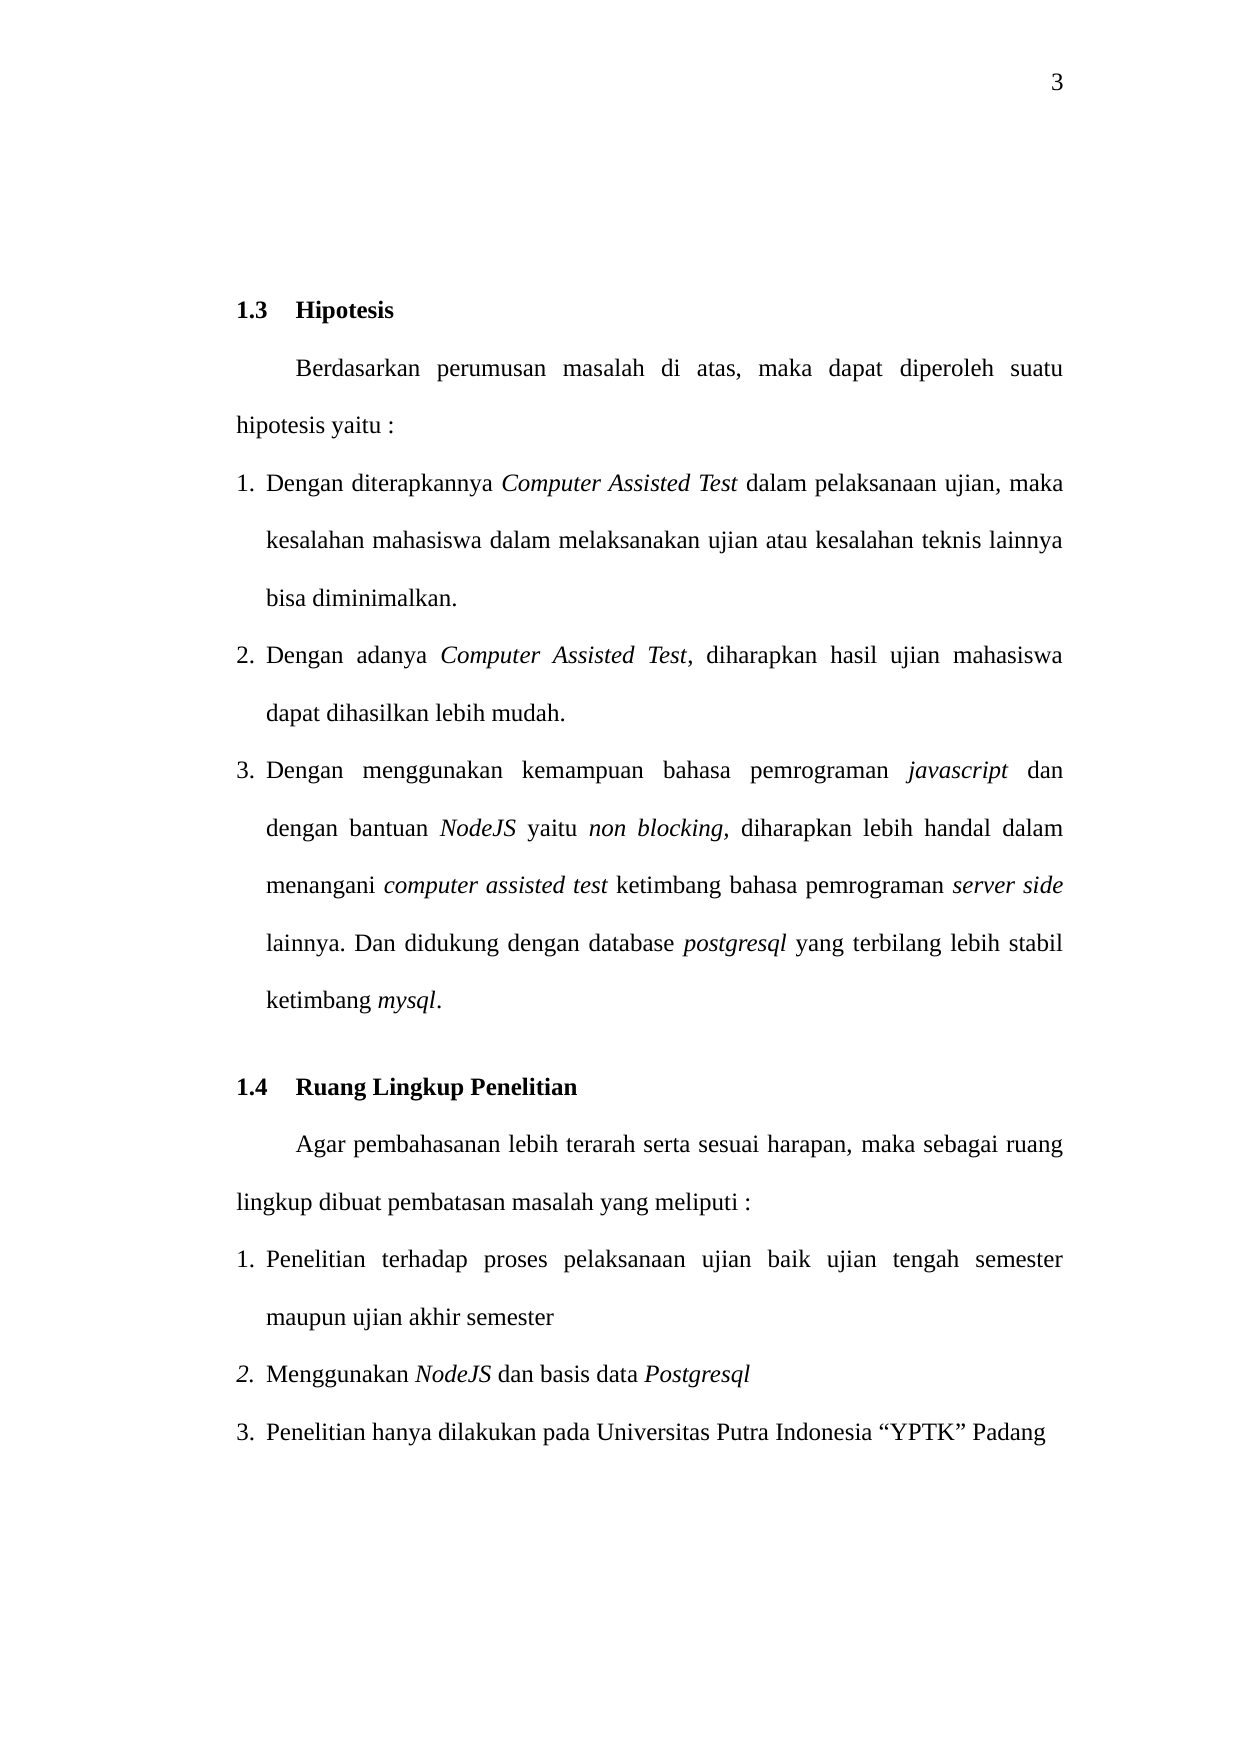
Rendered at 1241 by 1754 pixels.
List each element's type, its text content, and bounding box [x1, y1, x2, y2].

text Berdasarkan perumusan masalah di atas, maka dapat diperoleh suatu hipotesis yaitu : [236, 353, 1063, 439]
list Dengan menggunakan kemampuan bahasa pemrograman javascript dan dengan bantuan NodeJS yaitu non blocking, diharapkan lebih handal dalam menangani computer assisted test ketimbang bahasa pemrograman server side lainnya. Dan didukung dengan database postgresql yang terbilang lebih stabil ketimbang mysql. [236, 755, 1063, 1014]
list Dengan diterapkannya Computer Assisted Test dalam pelaksanaan ujian, maka kesalahan mahasiswa dalam melaksanakan ujian atau kesalahan teknis lainnya bisa diminimalkan. [236, 468, 1063, 612]
list Penelitian terhadap proses pelaksanaan ujian baik ujian tengah semester maupun ujian akhir semester [236, 1244, 1063, 1330]
list Menggunakan NodeJS dan basis data Postgresql [236, 1359, 1063, 1388]
text Agar pembahasanan lebih terarah serta sesuai harapan, maka sebagai ruang lingkup dibuat pembatasan masalah yang meliputi : [236, 1129, 1063, 1215]
list Dengan adanya Computer Assisted Test, diharapkan hasil ujian mahasiswa dapat dihasilkan lebih mudah. [236, 640, 1063, 727]
subtitle 1.4 Ruang Lingkup Penelitian [236, 1072, 1063, 1100]
list Penelitian hanya dilakukan pada Universitas Putra Indonesia “YPTK” Padang [236, 1417, 1063, 1445]
subtitle 1.3 Hipotesis [236, 295, 1063, 324]
